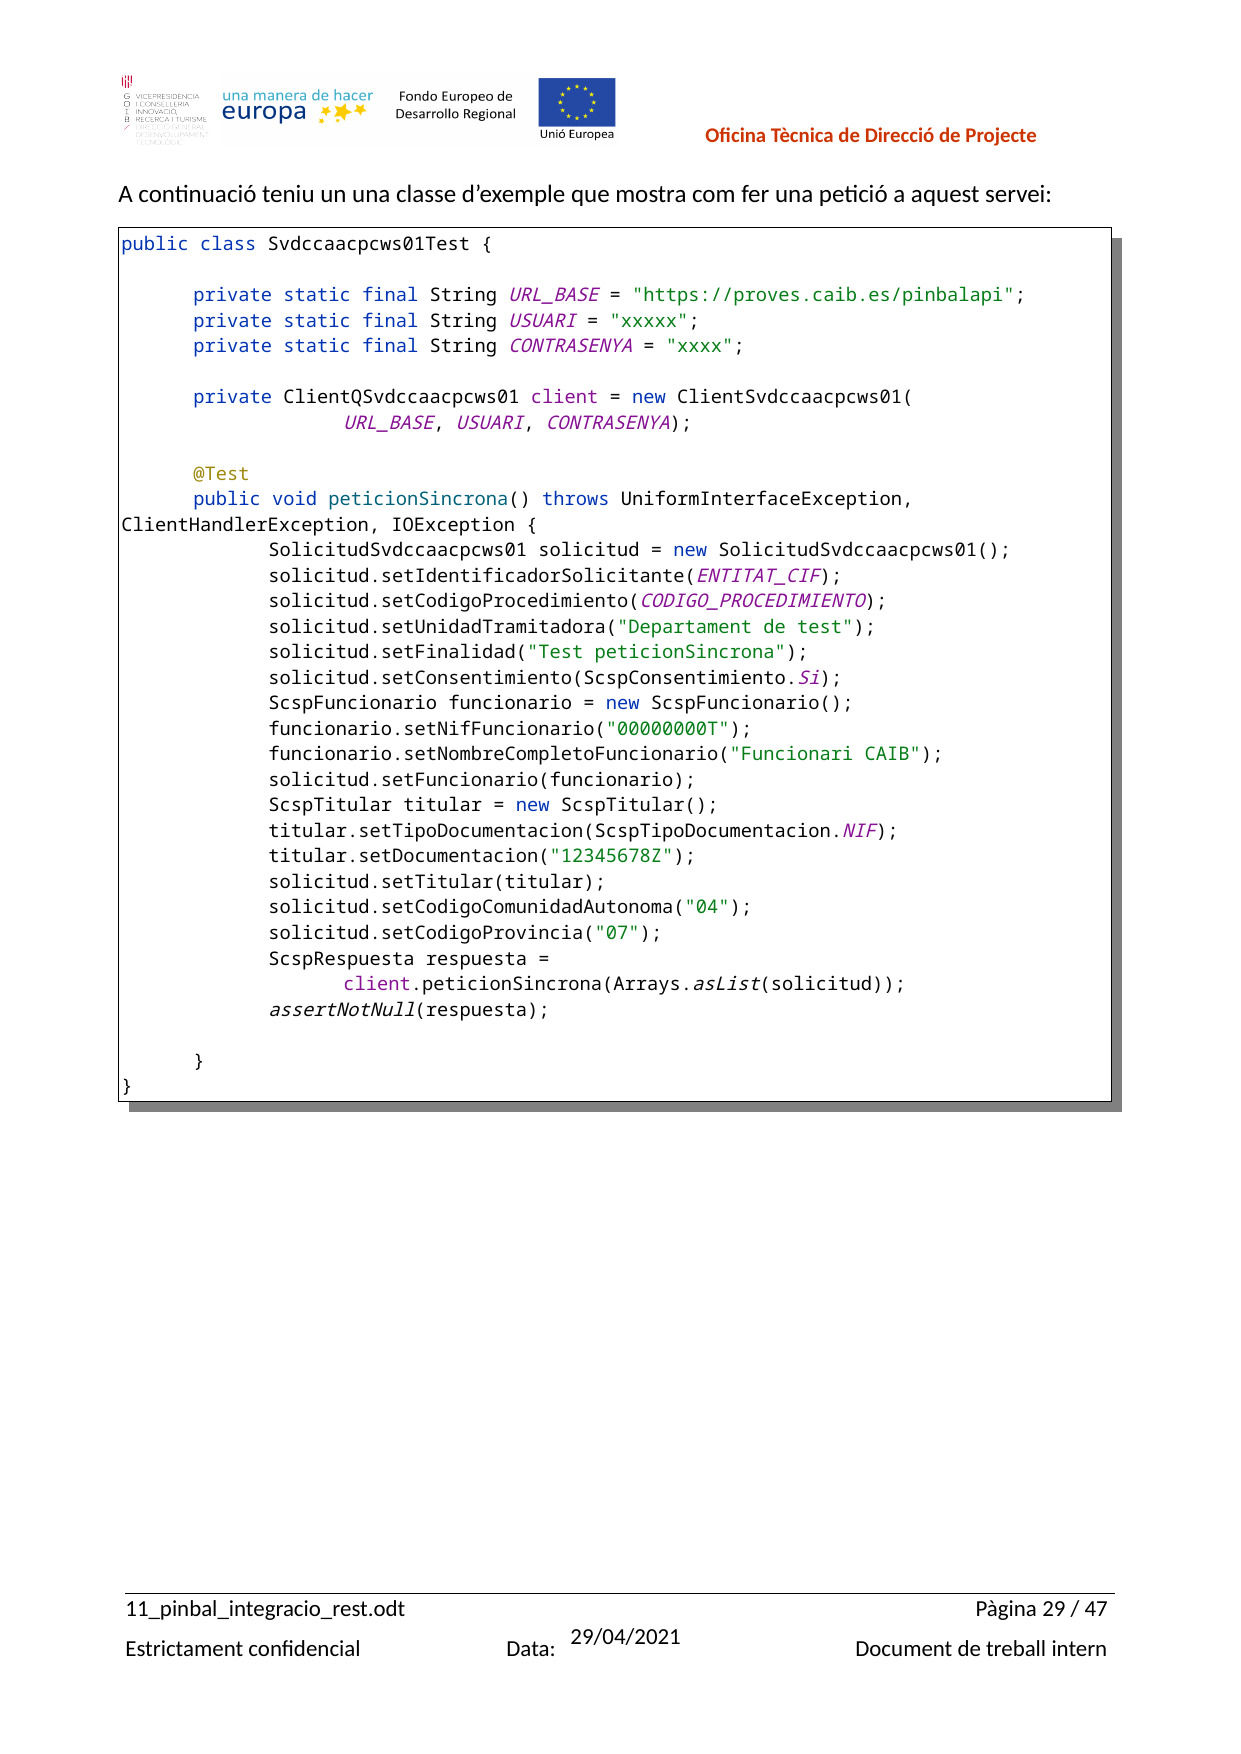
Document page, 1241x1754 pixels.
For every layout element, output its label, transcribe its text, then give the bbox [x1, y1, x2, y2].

picture [118, 73, 213, 147]
text public class Svdccaacpcws01Test { private static final String URL_BASE = "https://proves.caib.es/pinbalapi"; private static final String USUARI = "xxxxx"; private static final String CONTRASENYA = "xxxx"; private ClientQSvdccaacpcws01 client = new ClientSvdccaacpcws01( [119, 228, 1111, 406]
text client.peticionSincrona(Arrays.asList(solicitud)); assertNotNull(respuesta); } [119, 967, 1111, 1069]
picture [219, 73, 621, 147]
text URL_BASE, USUARI, CONTRASENYA); @Test public void peticionSincrona() throws UniformInterfaceException, ClientHandlerException, IOException { SolicitudSvdccaacpcws01 solicitud = new SolicitudSvdccaacpcws01(); solicitud.setIdentificadorSolicitante(ENTITAT_CIF); solicitud.setCodigoProcedimiento(CODIGO_PROCEDIMIENTO); solicitud.setUnidadTramitadora("Departament de test"); solicitud.setFinalidad("Test peticionSincrona"); solicitud.setConsentimiento(ScspConsentimiento.Si); ScspFuncionario funcionario = new ScspFuncionario(); funcionario.setNifFuncionario("00000000T"); funcionario.setNombreCompletoFuncionario("Funcionari CAIB"); solicitud.setFuncionario(funcionario); ScspTitular titular = new ScspTitular(); titular.setTipoDocumentacion(ScspTipoDocumentacion.NIF); titular.setDocumentacion("12345678Z"); solicitud.setTitular(titular); solicitud.setCodigoComunidadAutonoma("04"); solicitud.setCodigoProvincia("07"); ScspRespuesta respuesta = [119, 406, 1111, 967]
text } [119, 1069, 1111, 1101]
text A continuació teniu un una classe d’exemple que mostra com fer una petició a aquest servei: [118, 178, 1122, 208]
